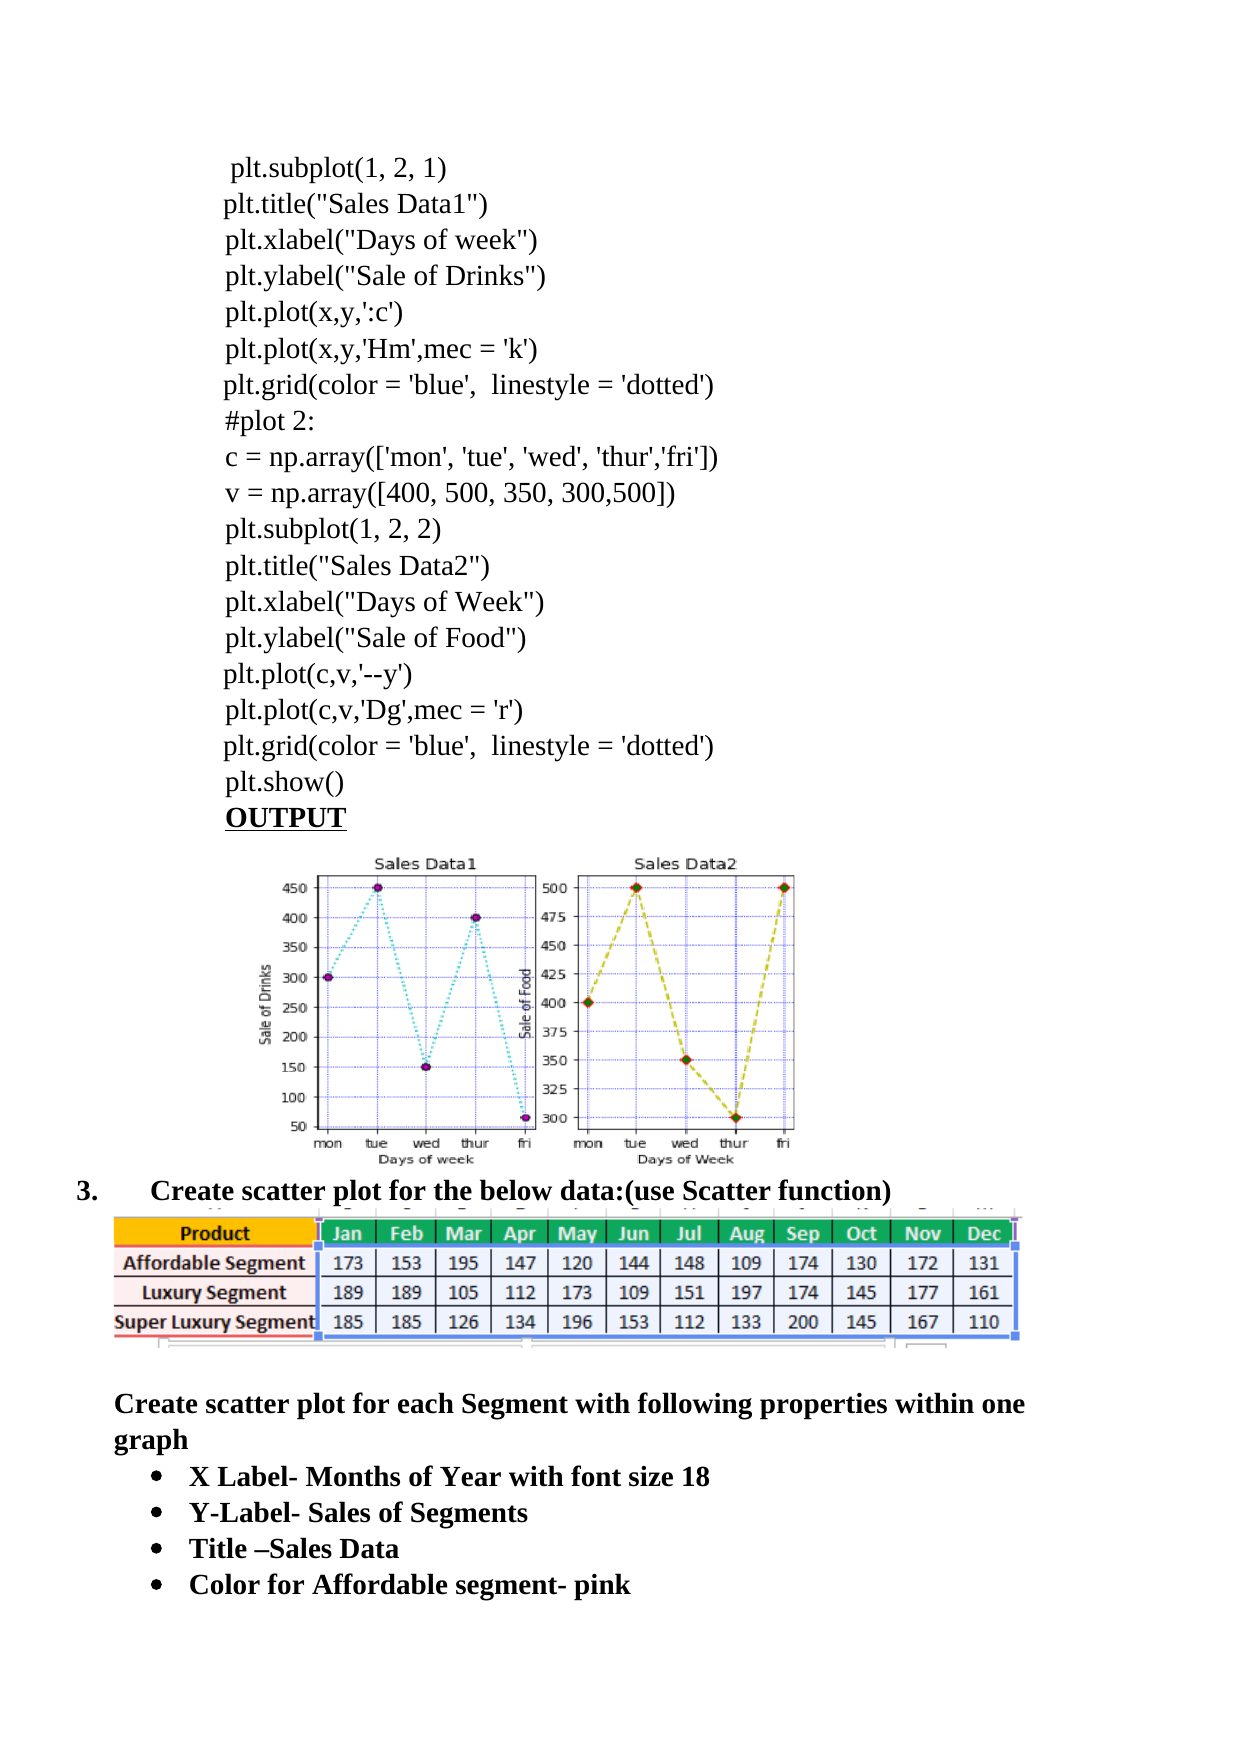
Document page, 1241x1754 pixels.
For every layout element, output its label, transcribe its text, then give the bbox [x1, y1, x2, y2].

list plt.plot(x,y,':c') [225, 294, 1090, 328]
list plt.title("Sales Data2") [225, 548, 1090, 581]
picture [113, 1208, 1030, 1348]
list Create scatter plot for the below data:(use Scatter function) [76, 1173, 1090, 1206]
list Y-Label- Sales of Segments [151, 1495, 1090, 1528]
list plt.show() [225, 764, 1090, 798]
list plt.grid(color = 'blue', linestyle = 'dotted') [150, 728, 1090, 762]
list plt.ylabel("Sale of Drinks") [225, 258, 1090, 292]
list plt.xlabel("Days of Week") [225, 584, 1090, 617]
list #plot 2: [225, 403, 1090, 437]
list plt.plot(c,v,'--y') [150, 656, 1090, 689]
list plt.plot(c,v,'Dg',mec = 'r') [225, 692, 1090, 726]
picture [637, 856, 795, 1168]
list OUTPUT [225, 801, 1090, 834]
list plt.ylabel("Sale of Food") [225, 620, 1090, 653]
list plt.plot(x,y,'Hm',mec = 'k') [225, 331, 1090, 364]
list X Label- Months of Year with font size 18 [151, 1459, 1090, 1492]
list c = np.array(['mon', 'tue', 'wed', 'thur','fri']) [225, 439, 1090, 473]
list Color for Affordable segment- pink [151, 1567, 1090, 1601]
list plt.xlabel("Days of week") [225, 222, 1090, 256]
list plt.subplot(1, 2, 1) [150, 150, 1090, 183]
list plt.title("Sales Data1") [150, 186, 1090, 220]
list Title –Sales Data [151, 1531, 1090, 1565]
list v = np.array([400, 500, 350, 300,500]) [225, 475, 1090, 509]
list plt.subplot(1, 2, 2) [225, 511, 1090, 545]
list Create scatter plot for each Segment with following properties within one graph [114, 1386, 1090, 1456]
list plt.grid(color = 'blue', linestyle = 'dotted') [150, 367, 1090, 400]
